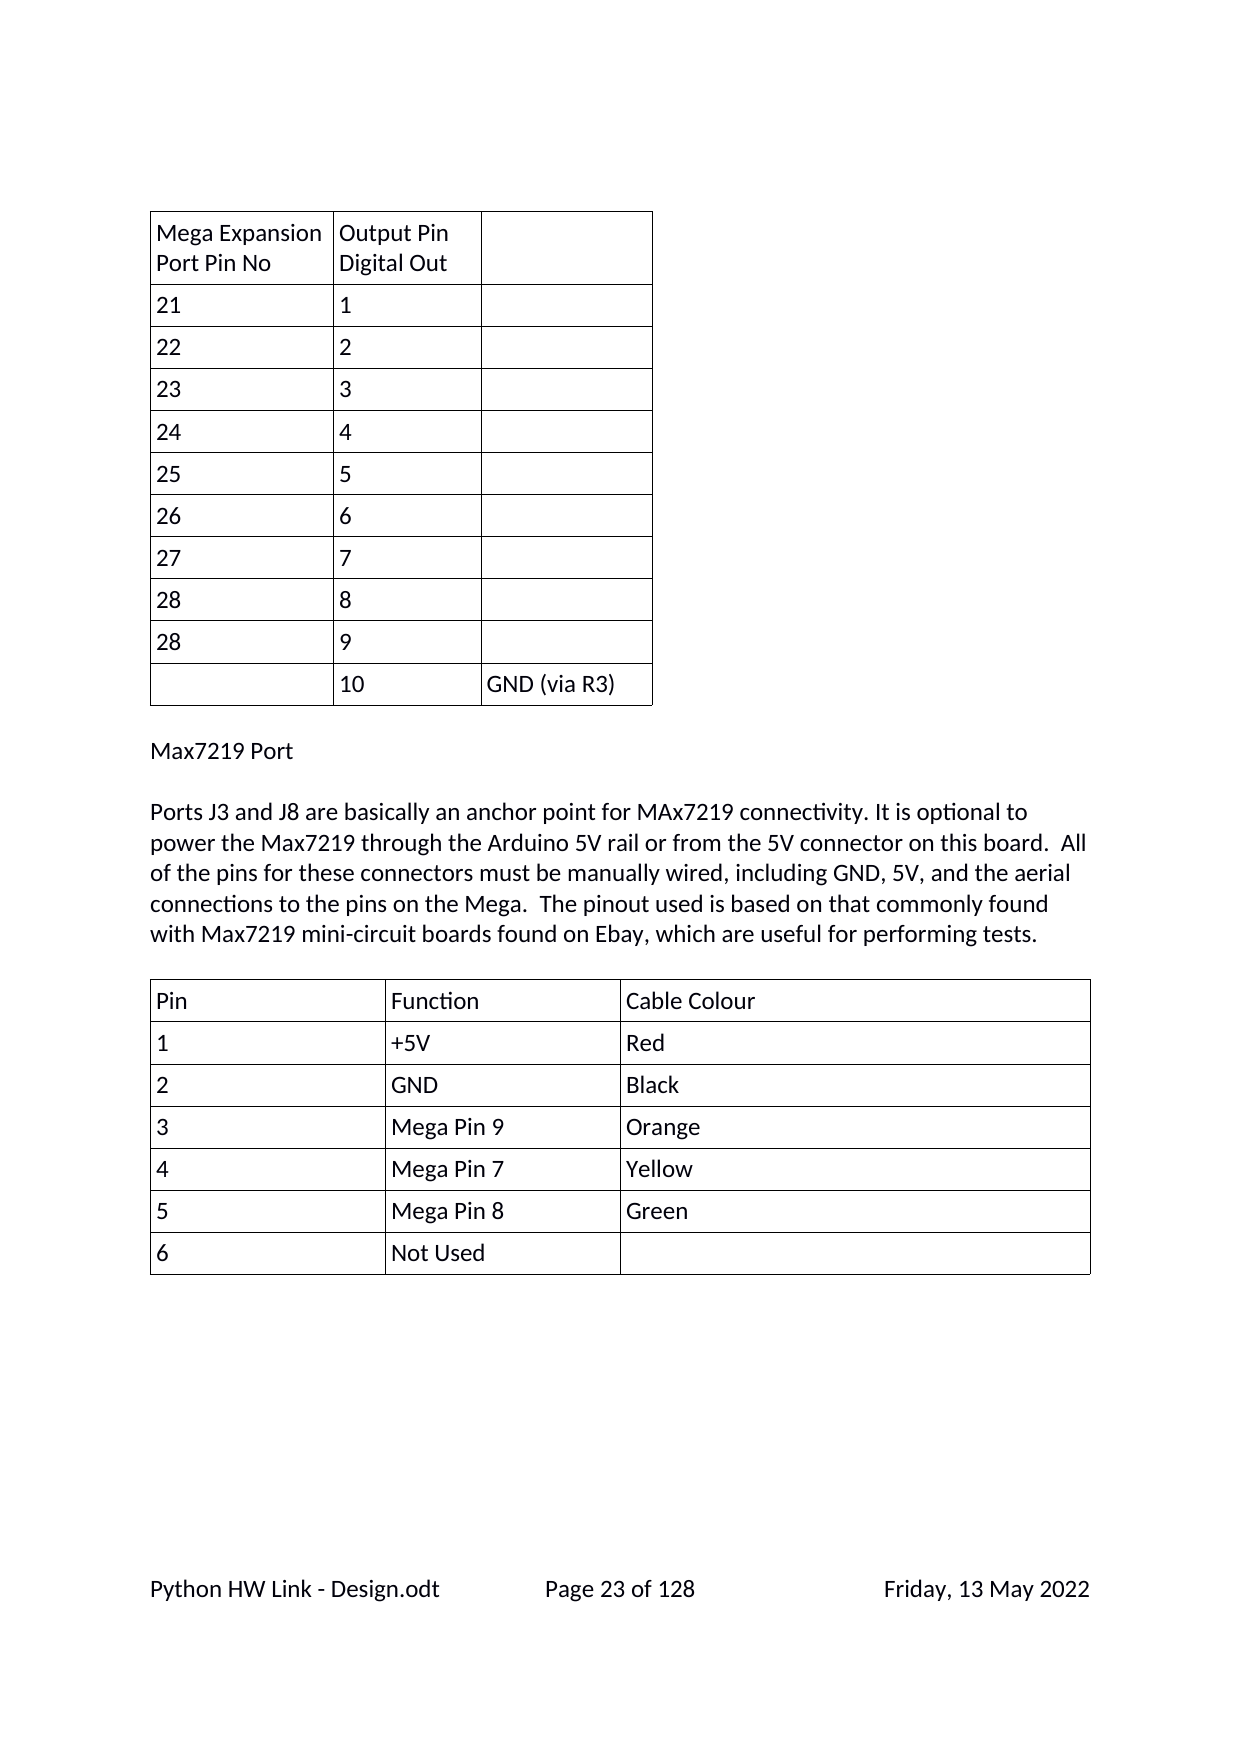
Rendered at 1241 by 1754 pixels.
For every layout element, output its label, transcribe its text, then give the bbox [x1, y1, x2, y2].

table_cell Mega Pin 7 [386, 1149, 620, 1190]
table_cell Mega Pin 9 [386, 1107, 620, 1148]
table_cell [621, 1233, 1090, 1274]
table_header Pin [151, 980, 385, 1021]
table_header [482, 212, 652, 284]
table_cell 4 [151, 1149, 385, 1190]
table_cell [482, 369, 652, 410]
table_cell Red [621, 1022, 1090, 1063]
table_cell Yellow [621, 1149, 1090, 1190]
table_cell [482, 579, 652, 620]
table_cell 10 [334, 664, 481, 704]
table_cell 1 [334, 285, 481, 326]
table_cell GND [386, 1065, 620, 1106]
table_cell 4 [334, 411, 481, 452]
table_header Cable Colour [621, 980, 1090, 1021]
table_cell [482, 621, 652, 662]
table_cell Mega Pin 8 [386, 1191, 620, 1232]
table_cell 21 [151, 285, 333, 326]
table_header Output Pin Digital Out [334, 212, 481, 284]
table_cell Orange [621, 1107, 1090, 1148]
table_header Mega Expansion Port Pin No [151, 212, 333, 284]
table_cell 27 [151, 537, 333, 578]
table_cell +5V [386, 1022, 620, 1063]
table_cell 22 [151, 327, 333, 368]
table_cell Not Used [386, 1233, 620, 1274]
table_header Function [386, 980, 620, 1021]
table_cell GND (via R3) [482, 664, 652, 704]
table_cell [482, 453, 652, 494]
table_cell [482, 537, 652, 578]
table_cell 5 [334, 453, 481, 494]
table_cell Green [621, 1191, 1090, 1232]
table_cell 2 [151, 1065, 385, 1106]
table_cell [151, 664, 333, 704]
table_cell 6 [334, 495, 481, 536]
table_cell 28 [151, 621, 333, 662]
table_cell [482, 495, 652, 536]
table_cell [482, 327, 652, 368]
table_cell 25 [151, 453, 333, 494]
table_cell [482, 285, 652, 326]
text Max7219 Port [150, 735, 1090, 766]
table_cell 23 [151, 369, 333, 410]
table_cell 9 [334, 621, 481, 662]
table_cell 26 [151, 495, 333, 536]
table_cell 3 [151, 1107, 385, 1148]
table_cell 24 [151, 411, 333, 452]
table_cell 6 [151, 1233, 385, 1274]
text Ports J3 and J8 are basically an anchor point for MAx7219 connectivity. It is optional to power the Max7219 through the Arduino 5V rail or from the 5V connector on this board. All of the pins for these connectors must be manually wired, including GND, 5V, and the aerial connections to the pins on the Mega. The pinout used is based on that commonly found with Max7219 mini-circuit boards found on Ebay, which are useful for performing tests. [150, 796, 1090, 949]
table_cell 5 [151, 1191, 385, 1232]
table_cell 2 [334, 327, 481, 368]
table_cell Black [621, 1065, 1090, 1106]
table_cell 3 [334, 369, 481, 410]
table_cell 28 [151, 579, 333, 620]
table_cell 7 [334, 537, 481, 578]
table_cell 1 [151, 1022, 385, 1063]
table_cell 8 [334, 579, 481, 620]
table_cell [482, 411, 652, 452]
